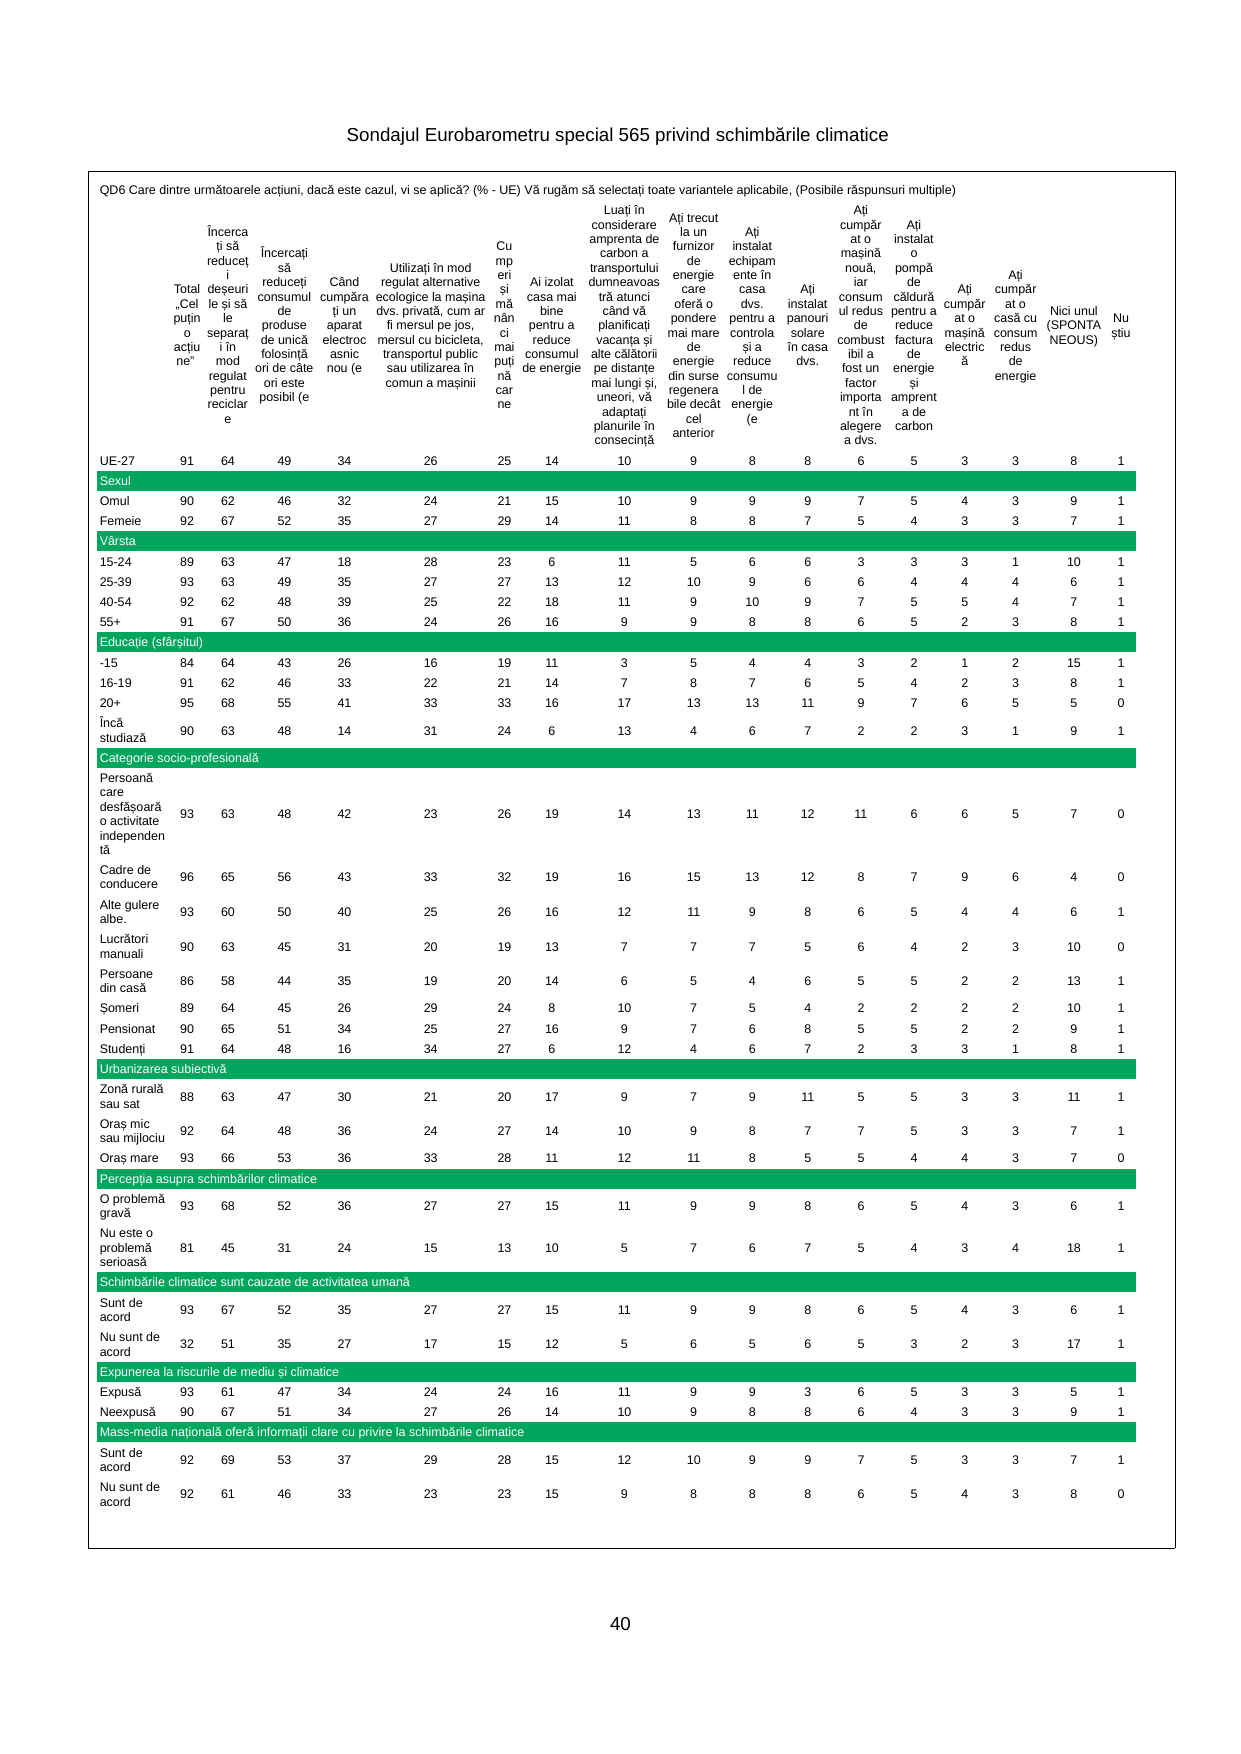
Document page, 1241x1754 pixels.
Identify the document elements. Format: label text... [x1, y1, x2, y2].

table_cell 1 [1106, 1293, 1136, 1327]
table_cell 9 [664, 1382, 723, 1402]
table_cell 9 [585, 1477, 664, 1512]
table_cell 8 [781, 1189, 834, 1223]
table_cell 7 [834, 592, 887, 612]
table_cell 33 [489, 693, 519, 713]
table_cell 52 [251, 1293, 317, 1327]
table_cell 8 [781, 1019, 834, 1039]
table_cell Sexul [97, 471, 1136, 491]
table_cell 11 [781, 693, 834, 713]
table_cell 93 [170, 895, 204, 929]
table_cell 47 [251, 1079, 317, 1114]
table_cell 8 [1042, 1039, 1106, 1059]
table_cell 40-54 [97, 592, 170, 612]
table_cell 35 [251, 1327, 317, 1362]
table_cell 48 [251, 768, 317, 860]
table_cell 88 [170, 1079, 204, 1114]
table_cell 4 [940, 895, 989, 929]
table_cell 56 [251, 860, 317, 894]
table_cell 6 [664, 1327, 723, 1362]
table_cell 9 [781, 592, 834, 612]
table_cell 68 [204, 693, 251, 713]
table_cell 9 [1042, 1402, 1106, 1422]
table_cell 19 [371, 964, 489, 998]
table_cell 8 [723, 1402, 781, 1422]
table_cell Persoană care desfășoară o activitate independentă [97, 768, 170, 860]
table_cell 7 [834, 1114, 887, 1148]
table_cell 3 [940, 1443, 989, 1477]
table_cell 48 [251, 1114, 317, 1148]
table_cell 14 [519, 1402, 584, 1422]
table_cell 8 [834, 860, 887, 894]
table_cell 10 [723, 592, 781, 612]
table_cell 27 [489, 1189, 519, 1223]
table_cell Ați cumpărat o casă cu consum redus de energie [989, 200, 1042, 450]
table_cell 4 [887, 572, 940, 592]
table_cell 4 [664, 713, 723, 748]
table_cell Luați în considerare amprenta de carbon a transportului dumneavoastră atunci când vă planificați vacanța și alte călătorii pe distanțe mai lungi și, uneori, vă adaptați planurile în consecință [585, 200, 664, 450]
table_cell 9 [664, 592, 723, 612]
table_cell 12 [585, 1039, 664, 1059]
table_cell UE-27 [97, 450, 170, 471]
table_cell 4 [940, 1477, 989, 1512]
table_cell 11 [723, 768, 781, 860]
table_cell 31 [371, 713, 489, 748]
table_cell 66 [204, 1148, 251, 1168]
table_cell 1 [1106, 998, 1136, 1018]
table_cell 27 [371, 511, 489, 531]
table_cell 3 [989, 511, 1042, 531]
table_cell 6 [585, 964, 664, 998]
table_cell 1 [1106, 895, 1136, 929]
table_cell 5 [887, 1019, 940, 1039]
table_cell 5 [887, 1079, 940, 1114]
table_cell 6 [723, 551, 781, 572]
table_cell 1 [1106, 1223, 1136, 1272]
table_cell 31 [317, 929, 371, 964]
table_cell 0 [1106, 860, 1136, 894]
table_cell 29 [371, 998, 489, 1018]
table_cell 5 [723, 1327, 781, 1362]
table_cell 2 [887, 713, 940, 748]
table_cell 26 [489, 768, 519, 860]
table_cell 27 [489, 1039, 519, 1059]
table_cell 33 [371, 693, 489, 713]
table_cell 4 [887, 1148, 940, 1168]
table_cell 1 [1106, 713, 1136, 748]
table_cell 5 [781, 1148, 834, 1168]
table_cell 31 [251, 1223, 317, 1272]
table_cell 23 [489, 1477, 519, 1512]
table_cell Schimbările climatice sunt cauzate de activitatea umană [97, 1272, 1136, 1292]
table_cell 8 [781, 895, 834, 929]
table_cell Când cumpărați un aparat electrocasnic nou (e [317, 200, 371, 450]
table_cell 8 [1042, 673, 1106, 693]
table_cell 34 [371, 1039, 489, 1059]
table_cell 4 [940, 1293, 989, 1327]
table_cell 0 [1106, 1477, 1136, 1512]
table_cell 13 [519, 572, 584, 592]
table_cell 0 [1106, 693, 1136, 713]
table_cell 34 [317, 450, 371, 471]
table_cell 43 [251, 653, 317, 673]
table_cell Femeie [97, 511, 170, 531]
table_cell 23 [371, 1477, 489, 1512]
table_cell 15-24 [97, 551, 170, 572]
table_cell 9 [585, 612, 664, 632]
table_cell 30 [317, 1079, 371, 1114]
table_cell 7 [1042, 1148, 1106, 1168]
table_cell 53 [251, 1148, 317, 1168]
table_cell 27 [371, 1402, 489, 1422]
table_cell 6 [834, 612, 887, 632]
table_cell 9 [723, 1079, 781, 1114]
table_cell 7 [1042, 592, 1106, 612]
table_cell 6 [834, 1382, 887, 1402]
table_cell 11 [834, 768, 887, 860]
table_cell 16 [371, 653, 489, 673]
table_cell 92 [170, 1477, 204, 1512]
table_cell 9 [585, 1019, 664, 1039]
table_cell 15 [519, 1443, 584, 1477]
table_cell 2 [989, 998, 1042, 1018]
table_cell 46 [251, 673, 317, 693]
table_cell 90 [170, 713, 204, 748]
table_cell 9 [1042, 491, 1106, 511]
table_cell 63 [204, 572, 251, 592]
table_cell 50 [251, 612, 317, 632]
table_cell 1 [1106, 592, 1136, 612]
table_cell 4 [781, 653, 834, 673]
table_cell 7 [781, 1039, 834, 1059]
table_cell 27 [371, 1293, 489, 1327]
table_cell 3 [834, 653, 887, 673]
table_cell 11 [1042, 1079, 1106, 1114]
table_cell 5 [834, 1148, 887, 1168]
table_cell 67 [204, 612, 251, 632]
table_cell 63 [204, 551, 251, 572]
table_cell 9 [723, 572, 781, 592]
table_cell 52 [251, 511, 317, 531]
table_cell 48 [251, 592, 317, 612]
table_cell 90 [170, 929, 204, 964]
table_cell 3 [989, 1079, 1042, 1114]
table_cell 7 [1042, 1114, 1106, 1148]
table_cell 8 [723, 1148, 781, 1168]
table_cell Pensionat [97, 1019, 170, 1039]
table_cell 2 [887, 653, 940, 673]
table_cell 3 [585, 653, 664, 673]
table_cell O problemă gravă [97, 1189, 170, 1223]
table_cell 1 [1106, 572, 1136, 592]
table_cell 6 [940, 693, 989, 713]
table_cell 1 [1106, 1327, 1136, 1362]
table_cell 4 [1042, 860, 1106, 894]
table_cell 7 [585, 929, 664, 964]
table_cell 51 [204, 1327, 251, 1362]
table_cell 4 [887, 673, 940, 693]
table_cell 20 [489, 964, 519, 998]
table_cell Sunt de acord [97, 1443, 170, 1477]
table_cell 8 [1042, 1477, 1106, 1512]
table_cell 9 [664, 1293, 723, 1327]
table_cell 81 [170, 1223, 204, 1272]
table_cell 6 [519, 713, 584, 748]
table_cell Zonă rurală sau sat [97, 1079, 170, 1114]
table_cell 9 [781, 491, 834, 511]
table_cell 41 [317, 693, 371, 713]
table_cell 15 [489, 1327, 519, 1362]
table_cell 14 [519, 964, 584, 998]
table_cell Utilizați în mod regulat alternative ecologice la mașina dvs. privată, cum ar fi mersul pe jos, mersul cu bicicleta, transportul public sau utilizarea în comun a mașinii [371, 200, 489, 450]
table_cell 3 [834, 551, 887, 572]
table_cell 19 [489, 929, 519, 964]
table_cell 19 [489, 653, 519, 673]
table_cell 25 [489, 450, 519, 471]
table_cell 5 [723, 998, 781, 1018]
table_cell 13 [723, 860, 781, 894]
table_cell 64 [204, 1039, 251, 1059]
table_cell Ați cumpărat o mașină nouă, iar consumul redus de combustibil a fost un factor important în alegerea dvs. [834, 200, 887, 450]
table_cell 29 [371, 1443, 489, 1477]
table_cell 40 [317, 895, 371, 929]
table_cell 1 [989, 713, 1042, 748]
table_cell 7 [664, 998, 723, 1018]
table_cell 46 [251, 491, 317, 511]
table_cell 1 [1106, 511, 1136, 531]
table_cell 67 [204, 511, 251, 531]
table_cell 12 [781, 768, 834, 860]
table_cell 6 [519, 551, 584, 572]
table_cell 21 [371, 1079, 489, 1114]
table_cell 51 [251, 1402, 317, 1422]
table_cell 19 [519, 768, 584, 860]
table_cell 3 [989, 1477, 1042, 1512]
table_cell Categorie socio-profesională [97, 748, 1136, 768]
table_cell 5 [887, 1443, 940, 1477]
table_cell 3 [989, 1382, 1042, 1402]
table_cell 4 [723, 964, 781, 998]
table_cell 95 [170, 693, 204, 713]
table_cell 19 [519, 860, 584, 894]
table_cell 93 [170, 1148, 204, 1168]
table_cell 6 [781, 673, 834, 693]
table_cell 49 [251, 450, 317, 471]
table_cell 5 [989, 768, 1042, 860]
table_cell 3 [887, 1327, 940, 1362]
table_cell 1 [1106, 1382, 1136, 1402]
table_cell 24 [489, 998, 519, 1018]
table_cell 26 [489, 1402, 519, 1422]
table_cell 1 [1106, 673, 1136, 693]
table_cell 12 [519, 1327, 584, 1362]
table_cell 3 [989, 1148, 1042, 1168]
table_cell 4 [940, 1148, 989, 1168]
table_cell Urbanizarea subiectivă [97, 1059, 1136, 1079]
table_cell 5 [1042, 693, 1106, 713]
table_cell Nu sunt de acord [97, 1327, 170, 1362]
table_cell 69 [204, 1443, 251, 1477]
table_cell 58 [204, 964, 251, 998]
table_cell 6 [1042, 1293, 1106, 1327]
table_cell 11 [585, 592, 664, 612]
table_cell 4 [940, 491, 989, 511]
table_cell 2 [940, 929, 989, 964]
table_cell 26 [489, 895, 519, 929]
table_cell 8 [664, 1477, 723, 1512]
table_cell 25-39 [97, 572, 170, 592]
table_cell 93 [170, 1189, 204, 1223]
table_cell 1 [989, 551, 1042, 572]
table_cell 67 [204, 1402, 251, 1422]
table_cell Încă studiază [97, 713, 170, 748]
table_cell 48 [251, 1039, 317, 1059]
table_cell 67 [204, 1293, 251, 1327]
table_cell 8 [1042, 450, 1106, 471]
table_cell Ați trecut la un furnizor de energie care oferă o pondere mai mare de energie din surse regenerabile decât cel anterior [664, 200, 723, 450]
table_cell 4 [664, 1039, 723, 1059]
table_cell 9 [940, 860, 989, 894]
table_cell 9 [1042, 1019, 1106, 1039]
table_cell 5 [887, 592, 940, 612]
table_cell 33 [371, 860, 489, 894]
table_cell 46 [251, 1477, 317, 1512]
table_cell 32 [170, 1327, 204, 1362]
table_cell 45 [204, 1223, 251, 1272]
table_cell 27 [317, 1327, 371, 1362]
table_cell 3 [989, 491, 1042, 511]
table_cell 10 [664, 572, 723, 592]
table_cell 34 [317, 1402, 371, 1422]
table_cell 3 [887, 1039, 940, 1059]
table_cell 1 [1106, 551, 1136, 572]
table_cell 0 [1106, 929, 1136, 964]
table_cell 22 [371, 673, 489, 693]
table_cell 13 [664, 768, 723, 860]
table_cell 61 [204, 1477, 251, 1512]
table_cell 8 [1042, 612, 1106, 632]
table_cell 5 [887, 612, 940, 632]
table_cell 63 [204, 929, 251, 964]
table_cell Ați cumpărat o mașină electrică [940, 200, 989, 450]
table_cell 14 [519, 673, 584, 693]
table_cell 4 [887, 1223, 940, 1272]
table_cell 90 [170, 1402, 204, 1422]
table_cell 5 [887, 450, 940, 471]
table_cell 26 [371, 450, 489, 471]
table_cell 3 [940, 1402, 989, 1422]
table_cell 5 [887, 895, 940, 929]
table_cell 11 [664, 895, 723, 929]
table_cell 7 [585, 673, 664, 693]
table_cell 23 [371, 768, 489, 860]
table_cell 51 [251, 1019, 317, 1039]
table_cell Ați instalat echipamente în casa dvs. pentru a controla și a reduce consumul de energie (e [723, 200, 781, 450]
table_cell Lucrători manuali [97, 929, 170, 964]
table_cell 5 [834, 964, 887, 998]
table_cell 8 [781, 450, 834, 471]
table_cell 45 [251, 929, 317, 964]
table_cell 24 [317, 1223, 371, 1272]
table_cell 2 [834, 1039, 887, 1059]
table_cell 68 [204, 1189, 251, 1223]
table_cell 12 [585, 895, 664, 929]
table_cell 3 [940, 551, 989, 572]
table_cell 90 [170, 491, 204, 511]
table_cell 11 [585, 1293, 664, 1327]
table_cell 3 [940, 1382, 989, 1402]
table_cell 47 [251, 1382, 317, 1402]
table_cell 65 [204, 860, 251, 894]
table_cell 6 [723, 713, 781, 748]
table_cell 35 [317, 511, 371, 531]
table_cell 9 [723, 491, 781, 511]
table_cell 6 [834, 1293, 887, 1327]
table_cell 2 [940, 1019, 989, 1039]
table_cell 91 [170, 450, 204, 471]
table_cell 6 [781, 551, 834, 572]
table_cell 5 [834, 673, 887, 693]
table_cell 6 [834, 450, 887, 471]
table_cell 5 [887, 964, 940, 998]
table_cell 52 [251, 1189, 317, 1223]
table_cell 7 [781, 713, 834, 748]
table_cell 8 [723, 450, 781, 471]
table_cell 10 [585, 491, 664, 511]
table_cell 91 [170, 612, 204, 632]
table_cell 64 [204, 450, 251, 471]
table_cell Ai izolat casa mai bine pentru a reduce consumul de energie [519, 200, 584, 450]
table_cell 9 [664, 1189, 723, 1223]
table_cell 6 [723, 1019, 781, 1039]
table_cell 4 [989, 592, 1042, 612]
table_cell 12 [585, 1148, 664, 1168]
table_cell 5 [664, 653, 723, 673]
table_cell 11 [585, 551, 664, 572]
table_cell 3 [989, 1443, 1042, 1477]
table_cell 3 [940, 713, 989, 748]
table_cell 13 [664, 693, 723, 713]
table_cell Educație (sfârșitul) [97, 632, 1136, 652]
table_cell 17 [1042, 1327, 1106, 1362]
table_cell 42 [317, 768, 371, 860]
table_cell 8 [723, 1114, 781, 1148]
table_cell 5 [834, 1019, 887, 1039]
table_cell 5 [585, 1327, 664, 1362]
table_cell 1 [1106, 653, 1136, 673]
table_cell 20+ [97, 693, 170, 713]
table_cell 16 [519, 693, 584, 713]
table_cell Studenți [97, 1039, 170, 1059]
table_cell 11 [585, 1382, 664, 1402]
table_cell 36 [317, 1148, 371, 1168]
table_cell 89 [170, 551, 204, 572]
table_cell 27 [371, 1189, 489, 1223]
table_cell 1 [1106, 1443, 1136, 1477]
table_cell Nu sunt de acord [97, 1477, 170, 1512]
table_cell Percepția asupra schimbărilor climatice [97, 1169, 1136, 1189]
table_cell 1 [1106, 1079, 1136, 1114]
table_cell 8 [781, 1477, 834, 1512]
table_cell 24 [371, 1382, 489, 1402]
table_cell 63 [204, 713, 251, 748]
table_cell 33 [317, 673, 371, 693]
table_cell 8 [781, 1293, 834, 1327]
table_cell Oraș mic sau mijlociu [97, 1114, 170, 1148]
table_cell 2 [940, 1327, 989, 1362]
table_cell 53 [251, 1443, 317, 1477]
table_cell -15 [97, 653, 170, 673]
table_cell 5 [989, 693, 1042, 713]
table_cell 8 [723, 511, 781, 531]
table_cell Ați instalat panouri solare în casa dvs. [781, 200, 834, 450]
table_cell 6 [723, 1223, 781, 1272]
table_cell 3 [989, 450, 1042, 471]
table_cell 13 [723, 693, 781, 713]
table_cell 26 [317, 653, 371, 673]
table_cell 1 [1106, 1019, 1136, 1039]
table_cell 16 [519, 895, 584, 929]
table_cell 6 [940, 768, 989, 860]
table_cell Încercați să reduceți consumul de produse de unică folosință ori de câte ori este posibil (e [251, 200, 317, 450]
table_cell 93 [170, 768, 204, 860]
table_cell 6 [834, 895, 887, 929]
table_cell 10 [585, 450, 664, 471]
table_cell 39 [317, 592, 371, 612]
table_cell 35 [317, 964, 371, 998]
table_cell 13 [585, 713, 664, 748]
table_cell Ați instalat o pompă de căldură pentru a reduce factura de energie și amprenta de carbon [887, 200, 940, 450]
table_cell 4 [989, 572, 1042, 592]
table_cell 14 [317, 713, 371, 748]
table_cell 7 [781, 1223, 834, 1272]
table_cell 9 [834, 693, 887, 713]
table_cell 32 [489, 860, 519, 894]
table_cell 5 [940, 592, 989, 612]
table_cell 28 [489, 1148, 519, 1168]
table_cell 6 [781, 1327, 834, 1362]
table_cell 6 [1042, 1189, 1106, 1223]
table_cell Total „Cel puțin o acțiune” [170, 200, 204, 450]
table_cell 16-19 [97, 673, 170, 693]
table_cell 91 [170, 673, 204, 693]
table_cell 91 [170, 1039, 204, 1059]
table_cell 28 [489, 1443, 519, 1477]
table_cell 55+ [97, 612, 170, 632]
table_cell Nici unul (SPONTANEOUS) [1042, 200, 1106, 450]
table_cell 3 [989, 1189, 1042, 1223]
table_cell 5 [1042, 1382, 1106, 1402]
table_cell Alte gulere albe. [97, 895, 170, 929]
table_cell 11 [585, 511, 664, 531]
table_cell 3 [989, 1327, 1042, 1362]
table_cell 5 [834, 1079, 887, 1114]
table_cell 8 [519, 998, 584, 1018]
table_cell 7 [781, 511, 834, 531]
table_cell 3 [989, 929, 1042, 964]
table_cell 2 [834, 998, 887, 1018]
table_cell 6 [989, 860, 1042, 894]
table_cell 5 [834, 1223, 887, 1272]
table_cell 93 [170, 1293, 204, 1327]
table_cell 5 [887, 1382, 940, 1402]
table_cell 10 [1042, 998, 1106, 1018]
table_cell 20 [489, 1079, 519, 1114]
table_cell Vârsta [97, 531, 1136, 551]
table_cell 7 [834, 491, 887, 511]
table_cell 2 [989, 653, 1042, 673]
table_cell 18 [317, 551, 371, 572]
table_cell 21 [489, 673, 519, 693]
table_cell 9 [1042, 713, 1106, 748]
table_cell 60 [204, 895, 251, 929]
table_cell 15 [519, 1189, 584, 1223]
table_cell 4 [887, 1402, 940, 1422]
table_cell 13 [489, 1223, 519, 1272]
table_cell 6 [834, 1402, 887, 1422]
table_cell Nu este o problemă serioasă [97, 1223, 170, 1272]
table_cell 21 [489, 491, 519, 511]
table_cell 9 [664, 1114, 723, 1148]
table_cell 36 [317, 1189, 371, 1223]
table_cell 8 [723, 612, 781, 632]
table_cell 37 [317, 1443, 371, 1477]
table_cell 34 [317, 1382, 371, 1402]
table_cell 17 [371, 1327, 489, 1362]
table_cell 26 [489, 612, 519, 632]
table_cell 16 [519, 1382, 584, 1402]
table_cell 4 [989, 1223, 1042, 1272]
table_cell 11 [781, 1079, 834, 1114]
table_cell 10 [585, 1402, 664, 1422]
table_cell 9 [723, 1189, 781, 1223]
table_cell 6 [834, 929, 887, 964]
table_cell 1 [1106, 1114, 1136, 1148]
table_cell 8 [664, 673, 723, 693]
table_cell 5 [887, 1114, 940, 1148]
table_cell 9 [723, 1382, 781, 1402]
table_cell 25 [371, 592, 489, 612]
table_cell 12 [781, 860, 834, 894]
table_cell 8 [723, 1477, 781, 1512]
table_cell 24 [489, 713, 519, 748]
table_cell 33 [317, 1477, 371, 1512]
table_cell 50 [251, 895, 317, 929]
table_cell 17 [585, 693, 664, 713]
table_cell 92 [170, 592, 204, 612]
table_cell 10 [519, 1223, 584, 1272]
table_cell 7 [1042, 1443, 1106, 1477]
table_cell 18 [1042, 1223, 1106, 1272]
table_cell 6 [519, 1039, 584, 1059]
table_cell 14 [519, 1114, 584, 1148]
table_cell 3 [940, 1114, 989, 1148]
table_cell 48 [251, 713, 317, 748]
table_cell 25 [371, 1019, 489, 1039]
table_cell 4 [989, 895, 1042, 929]
table_cell 1 [1106, 1189, 1136, 1223]
table_cell 6 [834, 1189, 887, 1223]
table_cell 17 [519, 1079, 584, 1114]
table_cell 14 [585, 768, 664, 860]
table_cell 32 [317, 491, 371, 511]
table_cell 3 [989, 612, 1042, 632]
table_cell 7 [664, 1223, 723, 1272]
table_cell 14 [519, 450, 584, 471]
table_cell 13 [519, 929, 584, 964]
table_cell 15 [519, 491, 584, 511]
table_cell 7 [1042, 768, 1106, 860]
table_cell Neexpusă [97, 1402, 170, 1422]
table_cell 3 [940, 511, 989, 531]
table_cell 3 [940, 1079, 989, 1114]
table_cell 35 [317, 1293, 371, 1327]
table_cell 8 [664, 511, 723, 531]
table_cell 63 [204, 768, 251, 860]
table_cell 2 [940, 964, 989, 998]
table_cell 6 [781, 572, 834, 592]
table_cell 11 [519, 653, 584, 673]
table_cell 6 [723, 1039, 781, 1059]
table_cell 7 [781, 1114, 834, 1148]
table_cell 9 [723, 1443, 781, 1477]
table_cell 5 [664, 551, 723, 572]
table_cell 10 [1042, 929, 1106, 964]
table_cell Încercați să reduceți deșeurile și să le separați în mod regulat pentru reciclare [204, 200, 251, 450]
table_cell 27 [489, 572, 519, 592]
table_cell 7 [664, 1079, 723, 1114]
table_cell 96 [170, 860, 204, 894]
table_cell 15 [1042, 653, 1106, 673]
table_cell 11 [519, 1148, 584, 1168]
table_cell 6 [887, 768, 940, 860]
table_cell Omul [97, 491, 170, 511]
table_cell 5 [887, 491, 940, 511]
table_cell 36 [317, 1114, 371, 1148]
table_cell 92 [170, 1443, 204, 1477]
table_cell 3 [989, 673, 1042, 693]
table_cell 61 [204, 1382, 251, 1402]
table_cell 10 [1042, 551, 1106, 572]
table_cell 7 [723, 929, 781, 964]
table_cell 3 [940, 1039, 989, 1059]
table_cell 2 [940, 998, 989, 1018]
table_cell Persoane din casă [97, 964, 170, 998]
table_cell 0 [1106, 768, 1136, 860]
table_cell 3 [781, 1382, 834, 1402]
table_cell 44 [251, 964, 317, 998]
table_cell 5 [834, 1327, 887, 1362]
table_cell 16 [519, 1019, 584, 1039]
table_cell 5 [664, 964, 723, 998]
table_cell 55 [251, 693, 317, 713]
table_cell 27 [489, 1019, 519, 1039]
table_cell 93 [170, 572, 204, 592]
table_cell 5 [781, 929, 834, 964]
table_cell 10 [585, 998, 664, 1018]
table_cell 33 [371, 1148, 489, 1168]
table_cell 4 [887, 929, 940, 964]
table_cell 64 [204, 653, 251, 673]
table_cell 29 [489, 511, 519, 531]
table_cell 45 [251, 998, 317, 1018]
table_cell 89 [170, 998, 204, 1018]
table_cell 1 [1106, 1039, 1136, 1059]
table_cell 7 [834, 1443, 887, 1477]
table_cell 64 [204, 998, 251, 1018]
table_cell 6 [834, 572, 887, 592]
table_cell 6 [781, 964, 834, 998]
table_cell 9 [585, 1079, 664, 1114]
table_cell 3 [940, 1223, 989, 1272]
table_cell 11 [585, 1189, 664, 1223]
table_cell 24 [489, 1382, 519, 1402]
table_cell 9 [664, 612, 723, 632]
table_cell 92 [170, 511, 204, 531]
table_cell 5 [887, 1189, 940, 1223]
table_cell 24 [371, 1114, 489, 1148]
table_cell 1 [1106, 612, 1136, 632]
table_cell 62 [204, 491, 251, 511]
table_cell 16 [585, 860, 664, 894]
table_cell 5 [887, 1293, 940, 1327]
table_cell 7 [664, 1019, 723, 1039]
table_cell 9 [664, 1402, 723, 1422]
table_cell 11 [664, 1148, 723, 1168]
table_cell 4 [887, 511, 940, 531]
table_cell 25 [371, 895, 489, 929]
table_cell 6 [834, 1477, 887, 1512]
table_cell 8 [781, 1402, 834, 1422]
table_cell 15 [519, 1293, 584, 1327]
table_cell 20 [371, 929, 489, 964]
table_cell 9 [723, 1293, 781, 1327]
table_cell 23 [489, 551, 519, 572]
table_cell 34 [317, 1019, 371, 1039]
table_cell Oraș mare [97, 1148, 170, 1168]
table_cell 1 [940, 653, 989, 673]
table_cell 2 [834, 713, 887, 748]
table_cell Cumperi și mănânci mai puțină carne [489, 200, 519, 450]
table_cell 93 [170, 1382, 204, 1402]
table_cell 49 [251, 572, 317, 592]
table_cell 4 [940, 572, 989, 592]
table_cell 7 [1042, 511, 1106, 531]
table_cell 7 [723, 673, 781, 693]
table_cell 5 [887, 1477, 940, 1512]
table_cell 90 [170, 1019, 204, 1039]
table_cell 1 [1106, 450, 1136, 471]
table_cell Șomeri [97, 998, 170, 1018]
table_cell 84 [170, 653, 204, 673]
table_cell 15 [664, 860, 723, 894]
table_cell 3 [887, 551, 940, 572]
table_cell 4 [781, 998, 834, 1018]
table_cell 35 [317, 572, 371, 592]
table_cell 5 [585, 1223, 664, 1272]
table_cell 2 [887, 998, 940, 1018]
table_cell Expunerea la riscurile de mediu și climatice [97, 1362, 1136, 1382]
table_cell 3 [989, 1114, 1042, 1148]
table_cell 6 [1042, 895, 1106, 929]
table_cell 47 [251, 551, 317, 572]
table_cell 16 [317, 1039, 371, 1059]
table_cell 2 [989, 964, 1042, 998]
table_cell 24 [371, 612, 489, 632]
table_cell 7 [887, 693, 940, 713]
table_cell 1 [1106, 1402, 1136, 1422]
table_cell 9 [781, 1443, 834, 1477]
table_cell 5 [834, 511, 887, 531]
table_cell 3 [989, 1402, 1042, 1422]
table_cell 28 [371, 551, 489, 572]
table_cell 7 [664, 929, 723, 964]
table_cell 10 [664, 1443, 723, 1477]
table_cell 9 [664, 450, 723, 471]
table_cell 13 [1042, 964, 1106, 998]
table_cell 16 [519, 612, 584, 632]
table_cell 64 [204, 1114, 251, 1148]
table_cell 62 [204, 592, 251, 612]
table_cell 7 [887, 860, 940, 894]
table_cell Sunt de acord [97, 1293, 170, 1327]
table_cell 36 [317, 612, 371, 632]
table_cell 92 [170, 1114, 204, 1148]
table_cell 22 [489, 592, 519, 612]
table_cell 43 [317, 860, 371, 894]
table_cell Nu știu [1106, 200, 1136, 450]
table_cell 1 [1106, 964, 1136, 998]
table_cell 15 [371, 1223, 489, 1272]
table_cell 3 [989, 1293, 1042, 1327]
table_cell 63 [204, 1079, 251, 1114]
table_cell 3 [940, 450, 989, 471]
table_cell 12 [585, 572, 664, 592]
table_header QD6 Care dintre următoarele acțiuni, dacă este cazul, vi se aplică? (% - UE) Vă rugăm să selectați toate variantele aplicabile, (Posibile răspunsuri multiple) [97, 180, 1136, 200]
table_cell 0 [1106, 1148, 1136, 1168]
table_cell 27 [371, 572, 489, 592]
table_cell 14 [519, 511, 584, 531]
table_cell 12 [585, 1443, 664, 1477]
table_cell 10 [585, 1114, 664, 1148]
table_cell 86 [170, 964, 204, 998]
table_cell 1 [1106, 491, 1136, 511]
table_cell Mass-media națională oferă informații clare cu privire la schimbările climatice [97, 1422, 1136, 1442]
table_cell 2 [940, 612, 989, 632]
table_cell 9 [723, 895, 781, 929]
table_cell 1 [989, 1039, 1042, 1059]
table_cell Expusă [97, 1382, 170, 1402]
table_cell 26 [317, 998, 371, 1018]
table_cell 24 [371, 491, 489, 511]
table_cell Cadre de conducere [97, 860, 170, 894]
table_cell 4 [940, 1189, 989, 1223]
table_cell 6 [1042, 572, 1106, 592]
table_cell 4 [723, 653, 781, 673]
table_cell 2 [940, 673, 989, 693]
table_cell 15 [519, 1477, 584, 1512]
table_cell 62 [204, 673, 251, 693]
table_cell 27 [489, 1114, 519, 1148]
table_cell 2 [989, 1019, 1042, 1039]
table_cell 18 [519, 592, 584, 612]
table_cell [97, 200, 170, 450]
table_cell 8 [781, 612, 834, 632]
table_cell 65 [204, 1019, 251, 1039]
table_cell 27 [489, 1293, 519, 1327]
table_cell 9 [664, 491, 723, 511]
